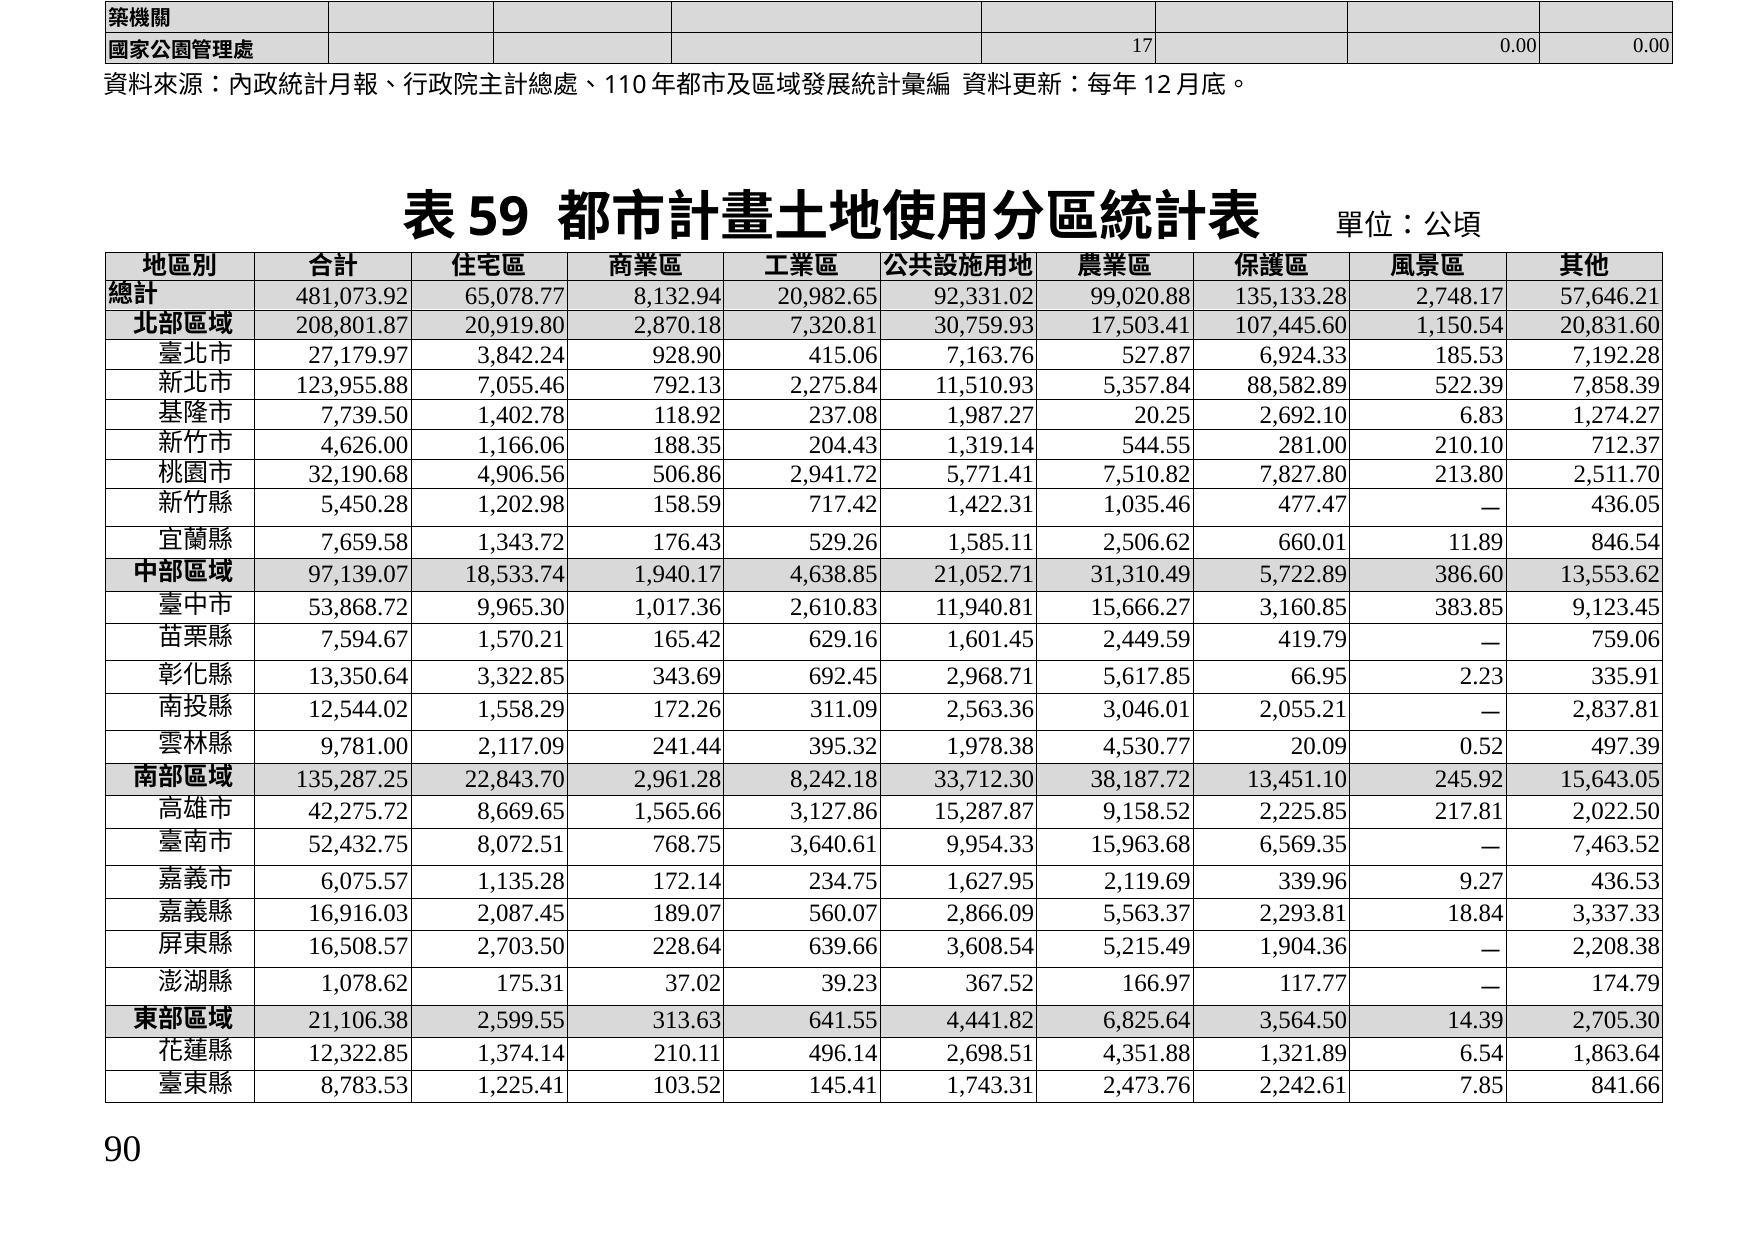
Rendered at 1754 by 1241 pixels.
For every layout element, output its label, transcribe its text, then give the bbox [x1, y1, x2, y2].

table_cell 241.44 [568, 731, 723, 763]
table_cell 9,954.33 [881, 829, 1036, 865]
table_cell 175.31 [412, 968, 567, 1004]
table_cell 1,274.27 [1507, 400, 1662, 429]
table_cell 158.59 [568, 489, 723, 526]
table_cell 692.45 [724, 661, 880, 693]
table_cell 8,132.94 [568, 281, 723, 309]
table_cell 1,987.27 [881, 400, 1036, 429]
table_cell 1,940.17 [568, 559, 723, 591]
table_cell 1,319.14 [881, 430, 1036, 458]
table_cell 新竹市 [106, 430, 254, 458]
table_cell 135,133.28 [1194, 281, 1349, 309]
table_cell 花蓮縣 [106, 1038, 254, 1069]
table_cell 南部區域 [106, 764, 254, 795]
table_cell 1,585.11 [881, 527, 1036, 558]
table_cell 2,703.50 [412, 931, 567, 967]
table_cell 20.25 [1037, 400, 1193, 429]
table_cell 335.91 [1507, 661, 1662, 693]
table_cell 2,055.21 [1194, 694, 1349, 730]
table_cell [672, 33, 981, 63]
table_cell 386.60 [1350, 559, 1506, 591]
table_header 風景區 [1350, 253, 1506, 280]
table_cell 38,187.72 [1037, 764, 1193, 795]
table_cell 506.86 [568, 460, 723, 488]
table_cell 496.14 [724, 1038, 880, 1069]
table_cell 123,955.88 [255, 370, 411, 399]
table_header 農業區 [1037, 253, 1193, 280]
table_cell 7,594.67 [255, 624, 411, 660]
table_cell 560.07 [724, 899, 880, 930]
table_cell 7,163.76 [881, 340, 1036, 369]
table_cell 6,569.35 [1194, 829, 1349, 865]
table_cell 12,322.85 [255, 1038, 411, 1069]
table_cell 7,659.58 [255, 527, 411, 558]
table_cell 彰化縣 [106, 661, 254, 693]
table_cell 2,293.81 [1194, 899, 1349, 930]
table_cell 117.77 [1194, 968, 1349, 1004]
table_cell 759.06 [1507, 624, 1662, 660]
table_cell 11,940.81 [881, 592, 1036, 623]
table_cell 529.26 [724, 527, 880, 558]
table_cell 3,842.24 [412, 340, 567, 369]
table_cell 1,078.62 [255, 968, 411, 1004]
table_cell 165.42 [568, 624, 723, 660]
table_cell [329, 2, 493, 32]
table_cell 東部區域 [106, 1006, 254, 1037]
table_cell 14.39 [1350, 1006, 1506, 1037]
table_cell [494, 2, 671, 32]
table_cell － [1350, 968, 1506, 1004]
table_cell 11.89 [1350, 527, 1506, 558]
table_cell 21,052.71 [881, 559, 1036, 591]
table_cell 12,544.02 [255, 694, 411, 730]
table_cell 1,321.89 [1194, 1038, 1349, 1069]
table_cell [494, 33, 671, 63]
table_cell 1,343.72 [412, 527, 567, 558]
table_cell 210.10 [1350, 430, 1506, 458]
table_header 公共設施用地 [881, 253, 1036, 280]
table_cell 629.16 [724, 624, 880, 660]
table_cell 1,402.78 [412, 400, 567, 429]
table_cell 臺北市 [106, 340, 254, 369]
table_cell 313.63 [568, 1006, 723, 1037]
table_cell 39.23 [724, 968, 880, 1004]
table_cell 2,087.45 [412, 899, 567, 930]
table_cell 9,781.00 [255, 731, 411, 763]
table_cell 雲林縣 [106, 731, 254, 763]
table_cell 717.42 [724, 489, 880, 526]
table_cell 189.07 [568, 899, 723, 930]
table_cell 1,135.28 [412, 866, 567, 897]
table_cell 383.85 [1350, 592, 1506, 623]
table_cell 築機關 [106, 2, 328, 32]
table_cell 1,904.36 [1194, 931, 1349, 967]
table_cell 16,508.57 [255, 931, 411, 967]
table_cell 1,863.64 [1507, 1038, 1662, 1069]
table_header 工業區 [724, 253, 880, 280]
table_cell 5,617.85 [1037, 661, 1193, 693]
table_cell 641.55 [724, 1006, 880, 1037]
table_cell 16,916.03 [255, 899, 411, 930]
table_cell 846.54 [1507, 527, 1662, 558]
table_cell 2,473.76 [1037, 1071, 1193, 1102]
table_cell 792.13 [568, 370, 723, 399]
table_cell 97,139.07 [255, 559, 411, 591]
table_cell － [1350, 829, 1506, 865]
table_cell 6.54 [1350, 1038, 1506, 1069]
table_cell 208,801.87 [255, 311, 411, 339]
table_cell 481,073.92 [255, 281, 411, 309]
table_cell 4,906.56 [412, 460, 567, 488]
table_cell 27,179.97 [255, 340, 411, 369]
table_cell 15,643.05 [1507, 764, 1662, 795]
table_cell 768.75 [568, 829, 723, 865]
table_cell 145.41 [724, 1071, 880, 1102]
table_cell 210.11 [568, 1038, 723, 1069]
table_cell 9,158.52 [1037, 796, 1193, 828]
table_cell 88,582.89 [1194, 370, 1349, 399]
table_cell 5,357.84 [1037, 370, 1193, 399]
table_cell 2,610.83 [724, 592, 880, 623]
table_cell 3,127.86 [724, 796, 880, 828]
table_cell 172.26 [568, 694, 723, 730]
table_cell 343.69 [568, 661, 723, 693]
table_cell 497.39 [1507, 731, 1662, 763]
table_cell 66.95 [1194, 661, 1349, 693]
table_cell 0.00 [1540, 33, 1672, 63]
table_cell 1,422.31 [881, 489, 1036, 526]
table_header 地區別 [106, 253, 254, 280]
table_cell 2,225.85 [1194, 796, 1349, 828]
table_cell 37.02 [568, 968, 723, 1004]
table_cell 4,638.85 [724, 559, 880, 591]
table_cell 1,202.98 [412, 489, 567, 526]
table_cell 174.79 [1507, 968, 1662, 1004]
table_cell 8,072.51 [412, 829, 567, 865]
table_cell 1,627.95 [881, 866, 1036, 897]
table_cell 20.09 [1194, 731, 1349, 763]
table_cell 544.55 [1037, 430, 1193, 458]
table_cell 107,445.60 [1194, 311, 1349, 339]
table_cell [329, 33, 493, 63]
table_cell 1,017.36 [568, 592, 723, 623]
table_cell 339.96 [1194, 866, 1349, 897]
table_cell 2,208.38 [1507, 931, 1662, 967]
table_cell 2,870.18 [568, 311, 723, 339]
table_cell 99,020.88 [1037, 281, 1193, 309]
table_cell 7.85 [1350, 1071, 1506, 1102]
table_cell 13,553.62 [1507, 559, 1662, 591]
table_cell 3,640.61 [724, 829, 880, 865]
table_cell 宜蘭縣 [106, 527, 254, 558]
table_cell 3,046.01 [1037, 694, 1193, 730]
table_cell － [1350, 931, 1506, 967]
table_cell 22,843.70 [412, 764, 567, 795]
table_cell 3,322.85 [412, 661, 567, 693]
table_cell 6.83 [1350, 400, 1506, 429]
table_cell 18.84 [1350, 899, 1506, 930]
table_cell 53,868.72 [255, 592, 411, 623]
subtitle 表59 都市計畫土地使用分區統計表 單位：公頃 [103, 177, 1639, 252]
table_cell 166.97 [1037, 968, 1193, 1004]
table_cell 18,533.74 [412, 559, 567, 591]
table_header 商業區 [568, 253, 723, 280]
table_cell 7,739.50 [255, 400, 411, 429]
table_cell 南投縣 [106, 694, 254, 730]
table_cell 13,350.64 [255, 661, 411, 693]
table_cell 澎湖縣 [106, 968, 254, 1004]
table_cell 527.87 [1037, 340, 1193, 369]
text 資料來源：內政統計月報、行政院主計總處、110年都市及區域發展統計彙編 資料更新：每年12月底。 [103, 64, 1639, 102]
table_cell 1,601.45 [881, 624, 1036, 660]
table_cell 桃園市 [106, 460, 254, 488]
table_cell 總計 [106, 281, 254, 309]
table_cell 245.92 [1350, 764, 1506, 795]
table_cell 4,351.88 [1037, 1038, 1193, 1069]
table_cell 7,463.52 [1507, 829, 1662, 865]
table_cell 65,078.77 [412, 281, 567, 309]
table_cell 4,626.00 [255, 430, 411, 458]
table_cell 13,451.10 [1194, 764, 1349, 795]
table_cell 15,666.27 [1037, 592, 1193, 623]
table_cell 8,669.65 [412, 796, 567, 828]
table_header 住宅區 [412, 253, 567, 280]
table_cell 522.39 [1350, 370, 1506, 399]
table_cell [1156, 2, 1347, 32]
table_cell 436.53 [1507, 866, 1662, 897]
table_cell 188.35 [568, 430, 723, 458]
table_cell 17 [982, 33, 1155, 63]
table_cell 11,510.93 [881, 370, 1036, 399]
table_cell 7,055.46 [412, 370, 567, 399]
table_cell 1,166.06 [412, 430, 567, 458]
table_cell 2,866.09 [881, 899, 1036, 930]
table_cell 7,827.80 [1194, 460, 1349, 488]
table_header 合計 [255, 253, 411, 280]
table_cell 2,119.69 [1037, 866, 1193, 897]
table_cell 3,564.50 [1194, 1006, 1349, 1037]
table_cell 30,759.93 [881, 311, 1036, 339]
table_cell 7,192.28 [1507, 340, 1662, 369]
table_cell 2,941.72 [724, 460, 880, 488]
table_cell 135,287.25 [255, 764, 411, 795]
table_cell 苗栗縣 [106, 624, 254, 660]
table_cell 2,599.55 [412, 1006, 567, 1037]
table_cell 1,225.41 [412, 1071, 567, 1102]
table_cell 2,968.71 [881, 661, 1036, 693]
table_cell 172.14 [568, 866, 723, 897]
table_cell 367.52 [881, 968, 1036, 1004]
table_cell 6,924.33 [1194, 340, 1349, 369]
table_cell 2,961.28 [568, 764, 723, 795]
table_cell 841.66 [1507, 1071, 1662, 1102]
table_cell 2.23 [1350, 661, 1506, 693]
table_cell 2,275.84 [724, 370, 880, 399]
table_cell 9,123.45 [1507, 592, 1662, 623]
table_cell 1,978.38 [881, 731, 1036, 763]
table_cell 1,570.21 [412, 624, 567, 660]
table_cell 基隆市 [106, 400, 254, 429]
table_cell 1,558.29 [412, 694, 567, 730]
table_cell 2,117.09 [412, 731, 567, 763]
table_cell 5,450.28 [255, 489, 411, 526]
table_cell － [1350, 624, 1506, 660]
table_cell 2,705.30 [1507, 1006, 1662, 1037]
table_cell 0.00 [1348, 33, 1539, 63]
table_cell 57,646.21 [1507, 281, 1662, 309]
table_cell － [1350, 694, 1506, 730]
table_cell [672, 2, 981, 32]
table_cell 660.01 [1194, 527, 1349, 558]
table_cell 2,242.61 [1194, 1071, 1349, 1102]
table_cell 1,150.54 [1350, 311, 1506, 339]
table_cell 477.47 [1194, 489, 1349, 526]
table_cell 嘉義市 [106, 866, 254, 897]
table_cell 2,022.50 [1507, 796, 1662, 828]
table_cell [1156, 33, 1347, 63]
table_cell 21,106.38 [255, 1006, 411, 1037]
table_cell 3,160.85 [1194, 592, 1349, 623]
table_cell 6,825.64 [1037, 1006, 1193, 1037]
table_cell 0.52 [1350, 731, 1506, 763]
table_cell 新竹縣 [106, 489, 254, 526]
table_cell 228.64 [568, 931, 723, 967]
table_cell 2,692.10 [1194, 400, 1349, 429]
table_cell 20,982.65 [724, 281, 880, 309]
table_header 其他 [1507, 253, 1662, 280]
table_cell 2,698.51 [881, 1038, 1036, 1069]
table_cell 8,783.53 [255, 1071, 411, 1102]
table_cell 屏東縣 [106, 931, 254, 967]
table_cell 311.09 [724, 694, 880, 730]
table_cell 8,242.18 [724, 764, 880, 795]
table_cell 2,748.17 [1350, 281, 1506, 309]
table_cell 高雄市 [106, 796, 254, 828]
table_cell 213.80 [1350, 460, 1506, 488]
table_cell 639.66 [724, 931, 880, 967]
table_cell 9.27 [1350, 866, 1506, 897]
table_cell 419.79 [1194, 624, 1349, 660]
table_cell 15,963.68 [1037, 829, 1193, 865]
table_cell 6,075.57 [255, 866, 411, 897]
table_cell 7,858.39 [1507, 370, 1662, 399]
table_cell [1348, 2, 1539, 32]
table_cell 3,608.54 [881, 931, 1036, 967]
table_cell 4,441.82 [881, 1006, 1036, 1037]
table_cell 118.92 [568, 400, 723, 429]
table_cell 新北市 [106, 370, 254, 399]
table_cell 52,432.75 [255, 829, 411, 865]
table_cell 2,506.62 [1037, 527, 1193, 558]
table_cell 281.00 [1194, 430, 1349, 458]
table_cell 176.43 [568, 527, 723, 558]
table_cell 415.06 [724, 340, 880, 369]
table_cell 5,771.41 [881, 460, 1036, 488]
table_cell 5,563.37 [1037, 899, 1193, 930]
table_cell 20,831.60 [1507, 311, 1662, 339]
table_cell 928.90 [568, 340, 723, 369]
table_cell 4,530.77 [1037, 731, 1193, 763]
table_cell 237.08 [724, 400, 880, 429]
table_header 保護區 [1194, 253, 1349, 280]
table_cell 中部區域 [106, 559, 254, 591]
table_cell 31,310.49 [1037, 559, 1193, 591]
table_cell 1,743.31 [881, 1071, 1036, 1102]
table_cell 5,722.89 [1194, 559, 1349, 591]
table_cell 2,449.59 [1037, 624, 1193, 660]
table_cell 臺中市 [106, 592, 254, 623]
table_cell 20,919.80 [412, 311, 567, 339]
table_cell 204.43 [724, 430, 880, 458]
table_cell 17,503.41 [1037, 311, 1193, 339]
table_cell 32,190.68 [255, 460, 411, 488]
table_cell 33,712.30 [881, 764, 1036, 795]
table_cell 臺東縣 [106, 1071, 254, 1102]
table_cell 7,320.81 [724, 311, 880, 339]
table_cell 7,510.82 [1037, 460, 1193, 488]
table_cell 217.81 [1350, 796, 1506, 828]
table_cell 國家公園管理處 [106, 33, 328, 63]
table_cell 15,287.87 [881, 796, 1036, 828]
table_cell 395.32 [724, 731, 880, 763]
table_cell 185.53 [1350, 340, 1506, 369]
table_cell 42,275.72 [255, 796, 411, 828]
table_cell [1540, 2, 1672, 32]
table_cell 臺南市 [106, 829, 254, 865]
table_cell － [1350, 489, 1506, 526]
table_cell 2,511.70 [1507, 460, 1662, 488]
table_cell 712.37 [1507, 430, 1662, 458]
table_cell 3,337.33 [1507, 899, 1662, 930]
table_cell 北部區域 [106, 311, 254, 339]
table_cell 9,965.30 [412, 592, 567, 623]
table_cell 92,331.02 [881, 281, 1036, 309]
table_cell 嘉義縣 [106, 899, 254, 930]
table_cell 2,563.36 [881, 694, 1036, 730]
table_cell 436.05 [1507, 489, 1662, 526]
table_cell 1,565.66 [568, 796, 723, 828]
table_cell 5,215.49 [1037, 931, 1193, 967]
table_cell 103.52 [568, 1071, 723, 1102]
table_cell 2,837.81 [1507, 694, 1662, 730]
table_cell 234.75 [724, 866, 880, 897]
table_cell [982, 2, 1155, 32]
table_cell 1,035.46 [1037, 489, 1193, 526]
table_cell 1,374.14 [412, 1038, 567, 1069]
